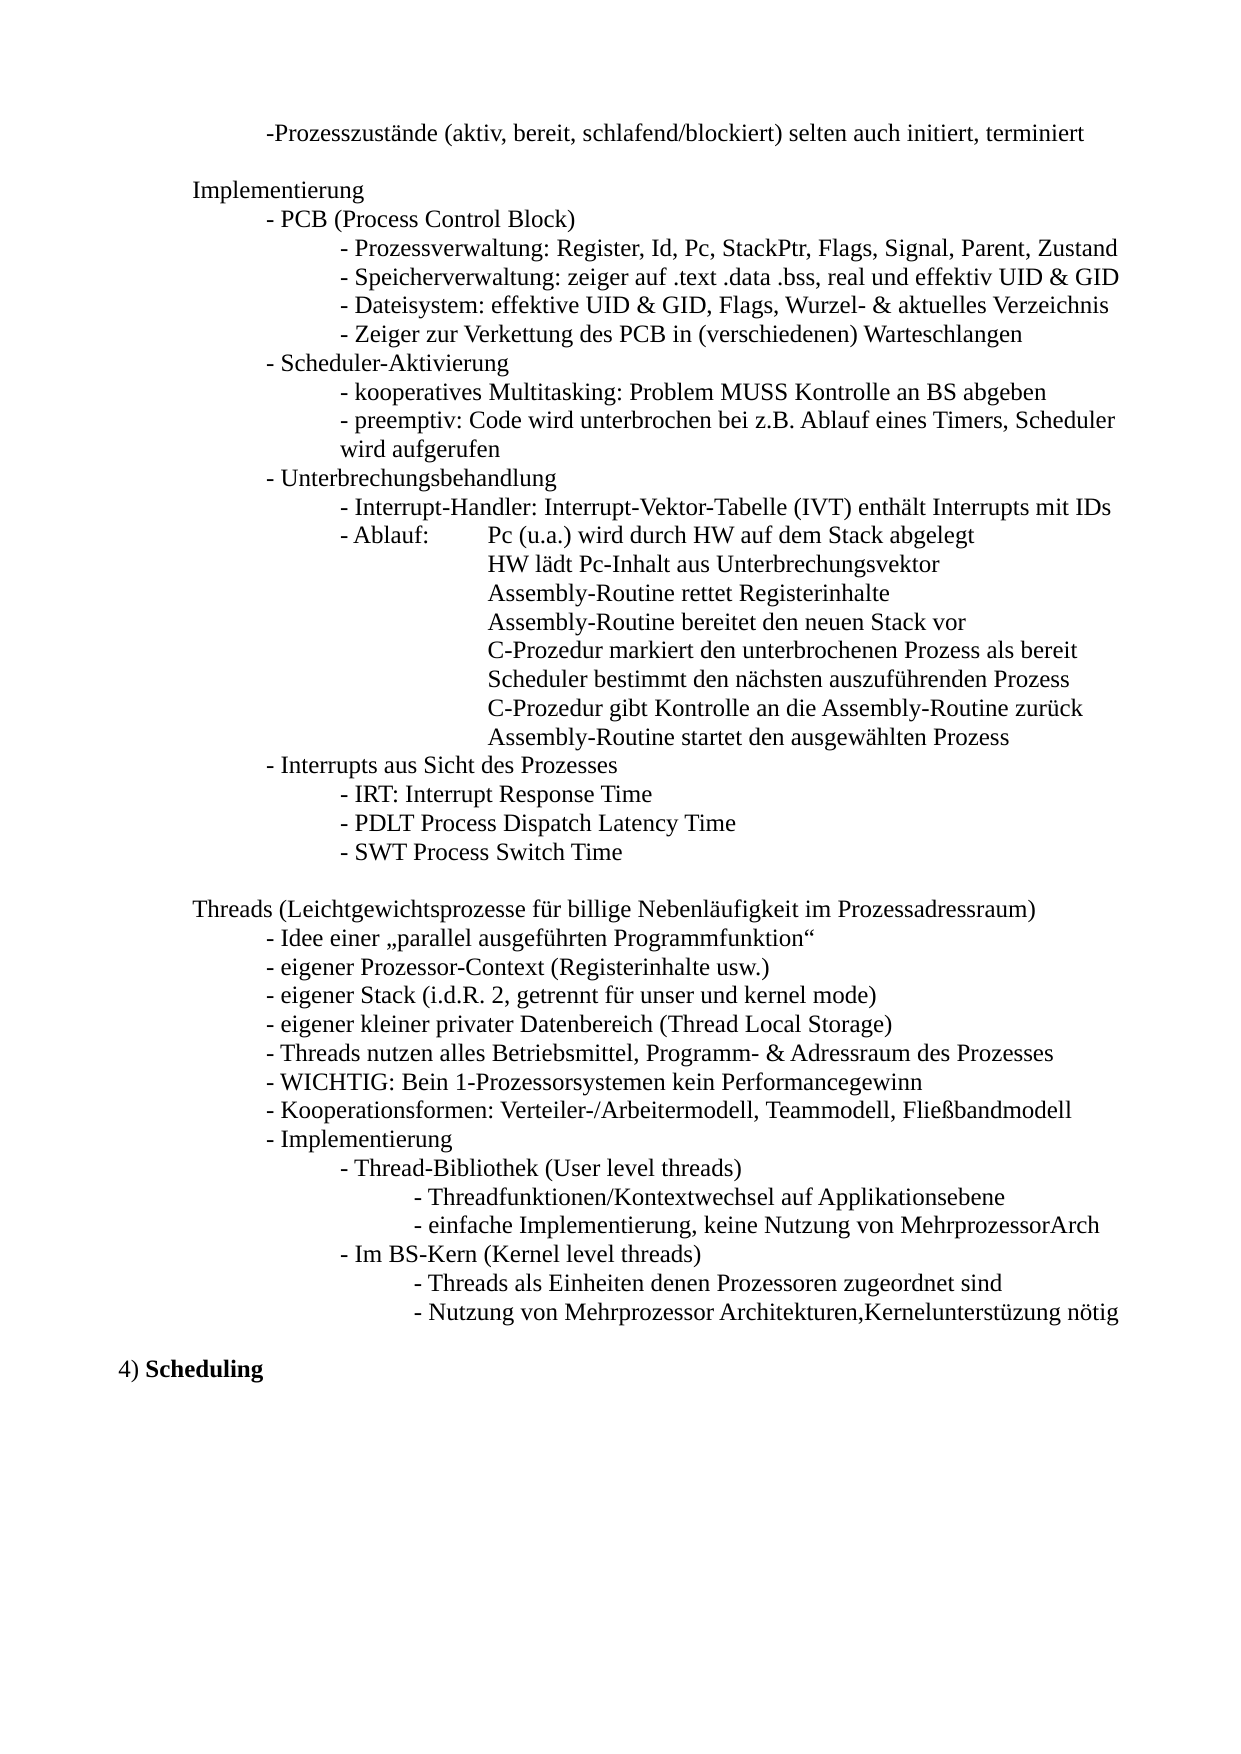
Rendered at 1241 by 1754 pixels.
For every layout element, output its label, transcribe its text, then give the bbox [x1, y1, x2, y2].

text 4) Scheduling [118, 1354, 1122, 1383]
text - eigener Stack (i.d.R. 2, getrennt für unser und kernel mode) [118, 981, 1122, 1009]
text - Scheduler-Aktivierung [118, 348, 1122, 377]
text - Zeiger zur Verkettung des PCB in (verschiedenen) Warteschlangen [118, 319, 1122, 348]
text - Implementierung [118, 1124, 1122, 1153]
text - Interrupts aus Sicht des Prozesses [118, 751, 1122, 779]
text - SWT Process Switch Time [118, 837, 1122, 866]
text - Idee einer „parallel ausgeführten Programmfunktion“ [118, 923, 1122, 952]
text -Prozesszustände (aktiv, bereit, schlafend/blockiert) selten auch initiert, terminiert [118, 118, 1122, 147]
text - eigener kleiner privater Datenbereich (Thread Local Storage) [118, 1009, 1122, 1038]
text - Thread-Bibliothek (User level threads) [118, 1153, 1122, 1182]
text Scheduler bestimmt den nächsten auszuführenden Prozess [118, 664, 1122, 693]
text - Speicherverwaltung: zeiger auf .text .data .bss, real und effektiv UID & GID [118, 262, 1122, 291]
text Implementierung [118, 176, 1122, 204]
text - Threads nutzen alles Betriebsmittel, Programm- & Adressraum des Prozesses [118, 1038, 1122, 1067]
text C-Prozedur gibt Kontrolle an die Assembly-Routine zurück [118, 693, 1122, 722]
text - Nutzung von Mehrprozessor Architekturen,Kernelunterstüzung nötig [118, 1297, 1122, 1326]
text - Prozessverwaltung: Register, Id, Pc, StackPtr, Flags, Signal, Parent, Zustand [118, 233, 1122, 262]
text - PDLT Process Dispatch Latency Time [118, 808, 1122, 837]
text - Unterbrechungsbehandlung [118, 463, 1122, 492]
text - kooperatives Multitasking: Problem MUSS Kontrolle an BS abgeben [118, 377, 1122, 406]
text - Threads als Einheiten denen Prozessoren zugeordnet sind [118, 1268, 1122, 1297]
text Threads (Leichtgewichtsprozesse für billige Nebenläufigkeit im Prozessadressraum) [118, 894, 1122, 923]
text Assembly-Routine rettet Registerinhalte [118, 578, 1122, 607]
text Assembly-Routine bereitet den neuen Stack vor C-Prozedur markiert den unterbrochenen Prozess als bereit [118, 607, 1122, 664]
text HW lädt Pc-Inhalt aus Unterbrechungsvektor [118, 549, 1122, 578]
text - Im BS-Kern (Kernel level threads) [118, 1239, 1122, 1268]
text - Dateisystem: effektive UID & GID, Flags, Wurzel- & aktuelles Verzeichnis [118, 291, 1122, 319]
text wird aufgerufen [118, 434, 1122, 463]
text - Ablauf: Pc (u.a.) wird durch HW auf dem Stack abgelegt [118, 521, 1122, 549]
text - IRT: Interrupt Response Time [118, 779, 1122, 808]
text - WICHTIG: Bein 1-Prozessorsystemen kein Performancegewinn [118, 1067, 1122, 1096]
text - Interrupt-Handler: Interrupt-Vektor-Tabelle (IVT) enthält Interrupts mit IDs [118, 492, 1122, 521]
text - eigener Prozessor-Context (Registerinhalte usw.) [118, 952, 1122, 981]
text - einfache Implementierung, keine Nutzung von MehrprozessorArch [118, 1211, 1122, 1239]
text - PCB (Process Control Block) [118, 204, 1122, 233]
text Assembly-Routine startet den ausgewählten Prozess [118, 722, 1122, 751]
text - Kooperationsformen: Verteiler-/Arbeitermodell, Teammodell, Fließbandmodell [118, 1096, 1122, 1124]
text - preemptiv: Code wird unterbrochen bei z.B. Ablauf eines Timers, Scheduler [118, 406, 1122, 434]
text - Threadfunktionen/Kontextwechsel auf Applikationsebene [118, 1182, 1122, 1211]
